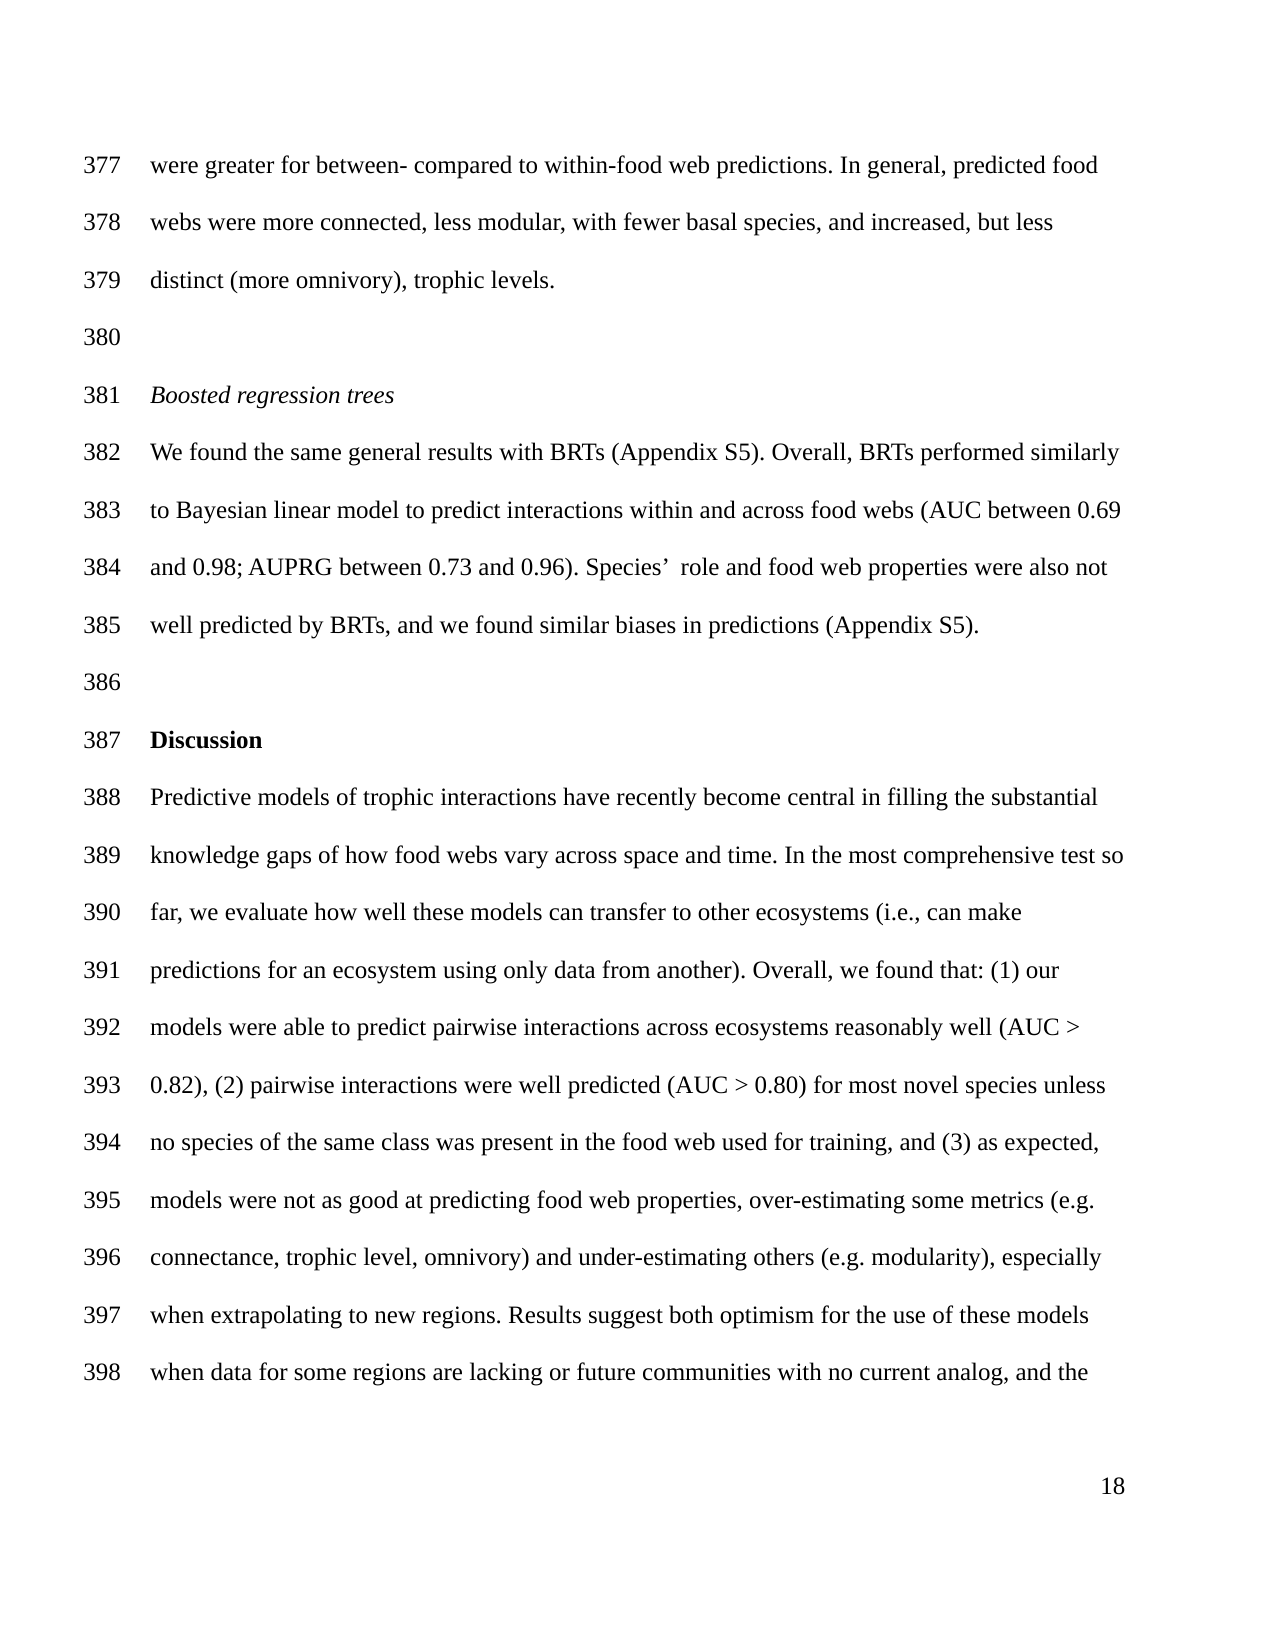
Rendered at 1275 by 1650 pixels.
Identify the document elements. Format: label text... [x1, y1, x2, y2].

text Predictive models of trophic interactions have recently become central in filling the substantial knowledge gaps of how food webs vary across space and time. In the most comprehensive test so far, we evaluate how well these models can transfer to other ecosystems (i.e., can make predictions for an ecosystem using only data from another). Overall, we found that: (1) our models were able to predict pairwise interactions across ecosystems reasonably well (AUC > 0.82), (2) pairwise interactions were well predicted (AUC > 0.80) for most novel species unless no species of the same class was present in the food web used for training, and (3) as expected, models were not as good at predicting food web properties, over-estimating some metrics (e.g. connectance, trophic level, omnivory) and under-estimating others (e.g. modularity), especially when extrapolating to new regions. Results suggest both optimism for the use of these models when data for some regions are lacking or future communities with no current analog, and the [150, 782, 1125, 1386]
text Boosted regression trees [150, 380, 1125, 409]
text were greater for between- compared to within-food web predictions. In general, predicted food webs were more connected, less modular, with fewer basal species, and increased, but less distinct (more omnivory), trophic levels. [150, 150, 1125, 294]
text Discussion [150, 725, 1125, 754]
text We found the same general results with BRTs (Appendix S5). Overall, BRTs performed similarly to Bayesian linear model to predict interactions within and across food webs (AUC between 0.69 and 0.98; AUPRG between 0.73 and 0.96). Species’ role and food web properties were also not well predicted by BRTs, and we found similar biases in predictions (Appendix S5). [150, 437, 1125, 639]
